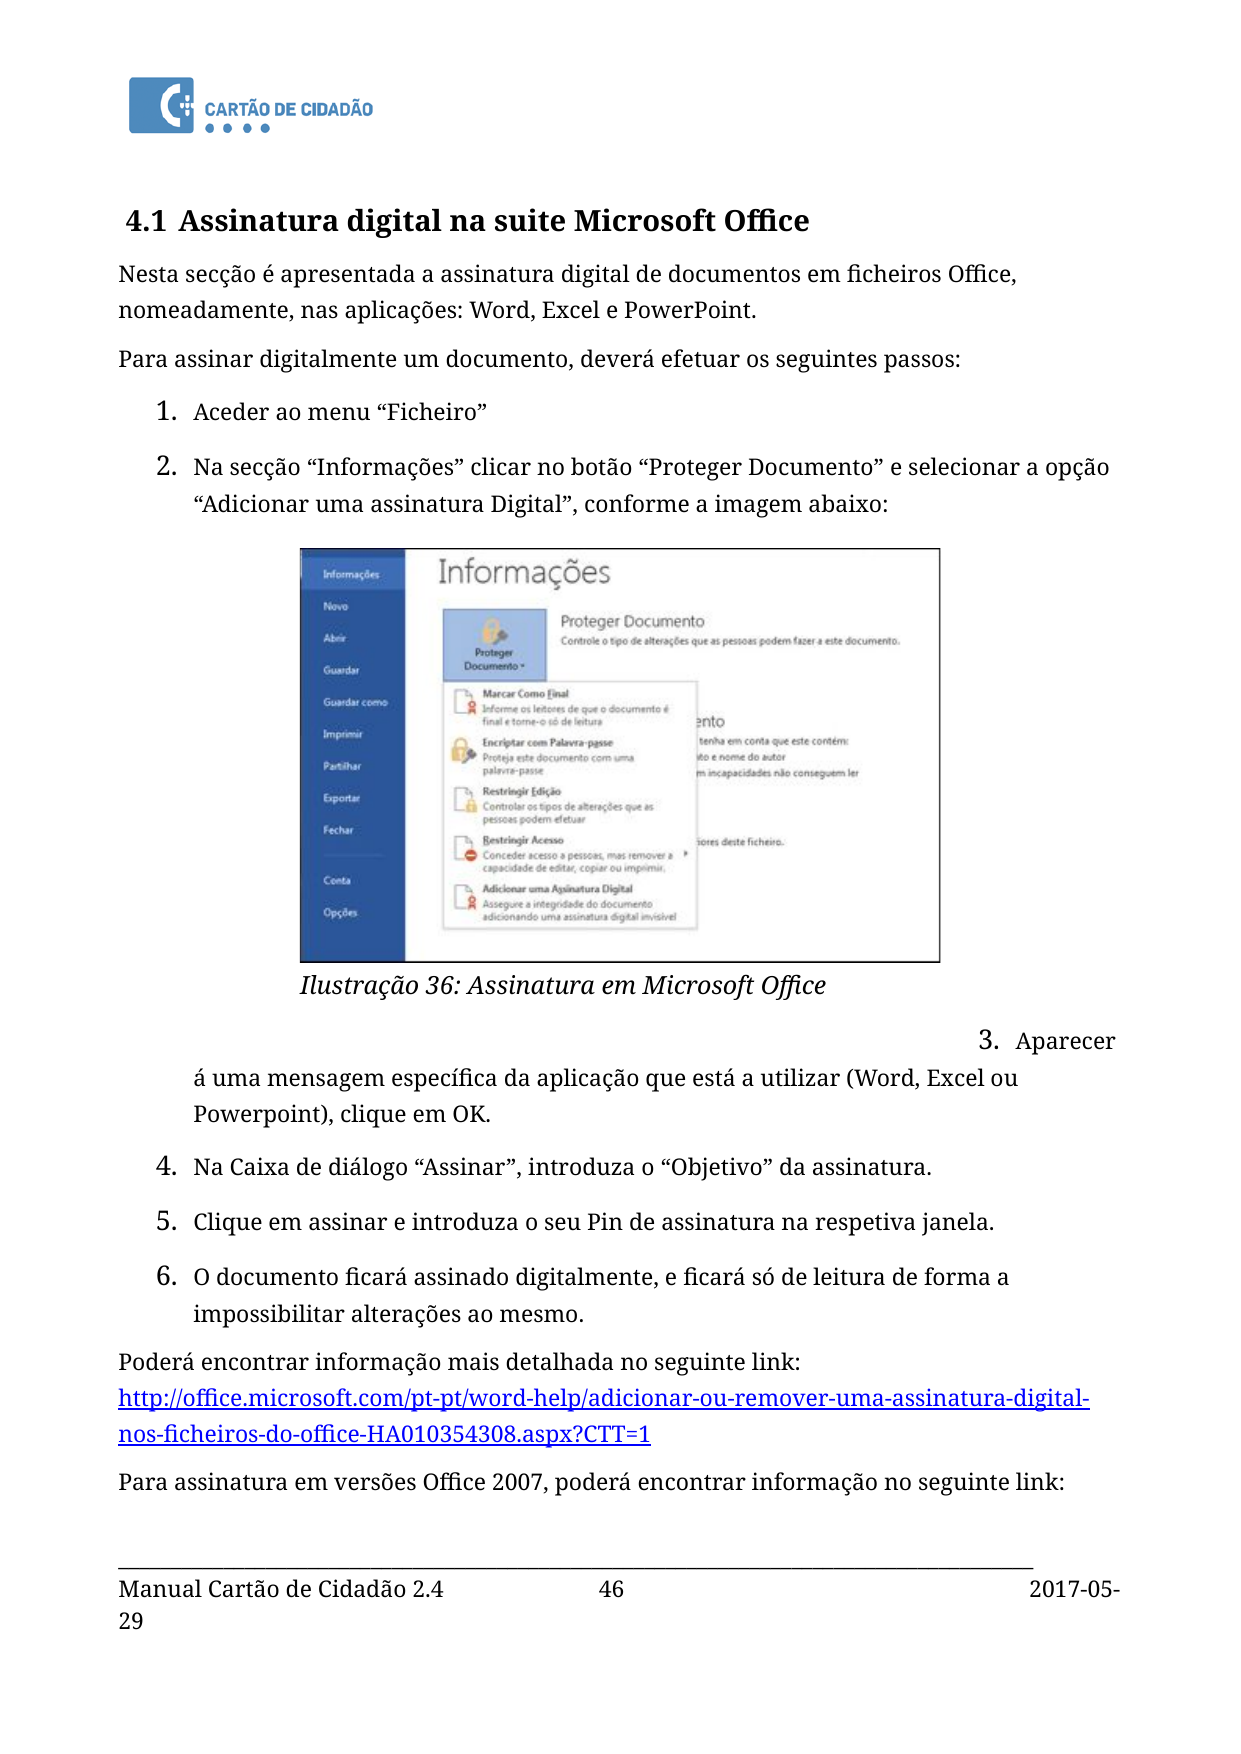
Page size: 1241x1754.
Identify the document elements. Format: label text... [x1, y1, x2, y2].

list O documento ficará assinado digitalmente, e ficará só de leitura de forma a impossibilitar alterações ao mesmo. [156, 1256, 1122, 1329]
text Nesta secção é apresentada a assinatura digital de documentos em ficheiros Office, nomeadamente, nas aplicações: Word, Excel e PowerPoint. [118, 258, 1122, 325]
picture [299, 548, 941, 963]
text Poderá encontrar informação mais detalhada no seguinte link: http://office.microsoft.com/pt-pt/word-help/adicionar-ou-remover-uma-assinatura-digital-nos-ficheiros-do-office-HA010354308.aspx?CTT=1 [118, 1346, 1122, 1449]
picture [126, 71, 419, 141]
list Aceder ao menu “Ficheiro” [156, 391, 1122, 428]
text Para assinatura em versões Office 2007, poderá encontrar informação no seguinte link: [118, 1466, 1122, 1498]
list Aparecerá uma mensagem específica da aplicação que está a utilizar (Word, Excel ou Powerpoint), clique em OK. [156, 1020, 1122, 1129]
text Ilustração 36: Assinatura em Microsoft Office [300, 963, 940, 1002]
list Clique em assinar e introduza o seu Pin de assinatura na respetiva janela. [156, 1201, 1122, 1238]
list Na Caixa de diálogo “Assinar”, introduza o “Objetivo” da assinatura. [156, 1146, 1122, 1183]
subtitle Assinatura digital na suite Microsoft Office [118, 200, 1122, 240]
text Para assinar digitalmente um documento, deverá efetuar os seguintes passos: [118, 343, 1122, 374]
list Na secção “Informações” clicar no botão “Proteger Documento” e selecionar a opção “Adicionar uma assinatura Digital”, conforme a imagem abaixo: [156, 446, 1122, 519]
